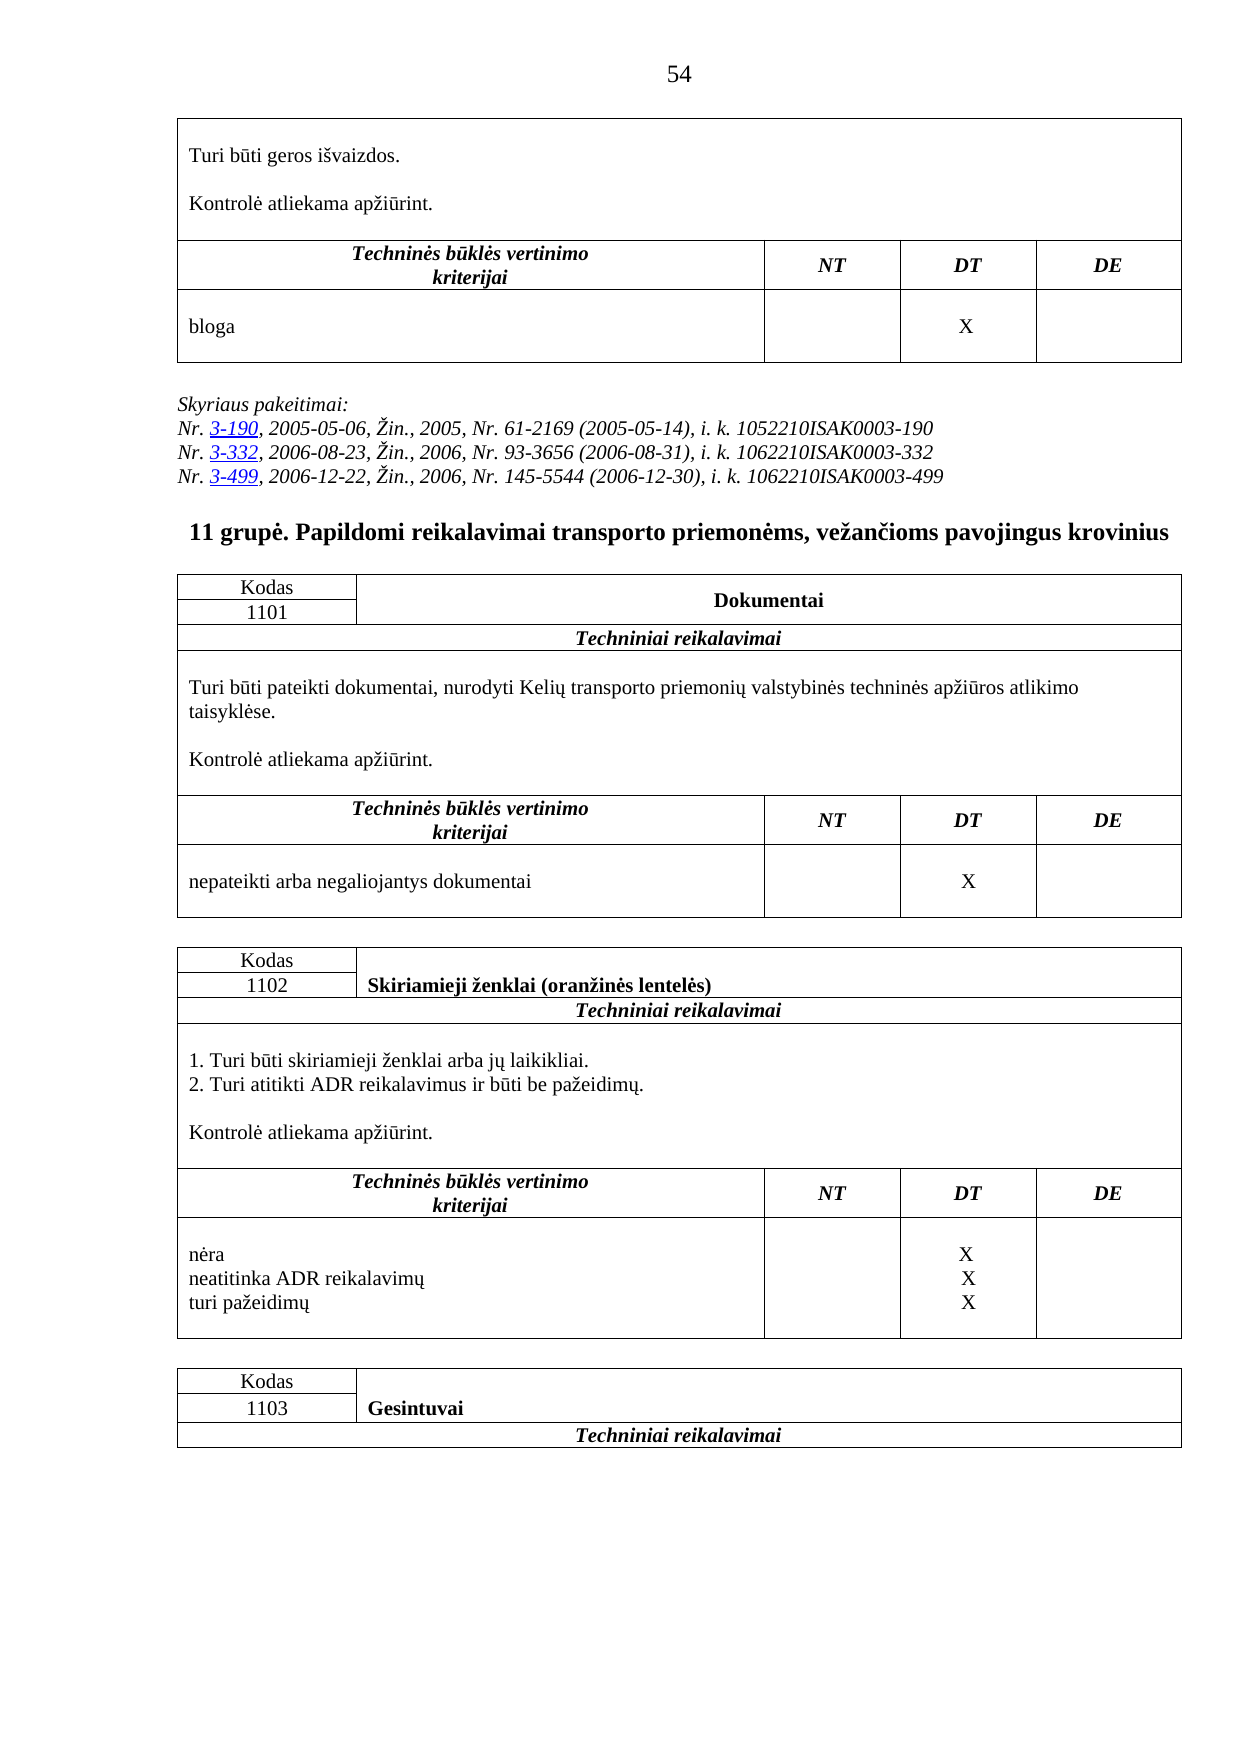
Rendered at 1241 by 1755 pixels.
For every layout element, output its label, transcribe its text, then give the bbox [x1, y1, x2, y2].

table_cell Turi būti pateikti dokumentai, nurodyti Kelių transporto priemonių valstybinės techninės apžiūros atlikimo taisyklėse. Kontrolė atliekama apžiūrint. [178, 651, 1181, 795]
table_cell X [901, 290, 1036, 362]
table_cell DT [901, 241, 1036, 289]
text 11 grupė. Papildomi reikalavimai transporto priemonėms, vežančioms pavojingus krovinius [177, 517, 1181, 545]
table_cell Techninės būklės vertinimo kriterijai [178, 241, 764, 289]
table_cell Techniniai reikalavimai [178, 1423, 1181, 1447]
table_cell [765, 1218, 900, 1338]
table_cell DT [901, 1169, 1036, 1217]
table_cell 1103 [178, 1394, 356, 1422]
table_cell nepateikti arba negaliojantys dokumentai [178, 845, 764, 917]
table_cell bloga [178, 290, 764, 362]
table_header Skiriamieji ženklai (oranžinės lentelės) [357, 948, 1181, 997]
table_cell 1102 [178, 973, 356, 997]
table_cell NT [765, 796, 900, 844]
table_cell Techninės būklės vertinimo kriterijai [178, 1169, 764, 1217]
table_cell DT [901, 796, 1036, 844]
table_cell [765, 845, 900, 917]
table_cell 1. Turi būti skiriamieji ženklai arba jų laikikliai. 2. Turi atitikti ADR reikalavimus ir būti be pažeidimų. Kontrolė atliekama apžiūrint. [178, 1024, 1181, 1168]
table_header Kodas [178, 948, 356, 972]
table_cell DE [1037, 241, 1181, 289]
table_cell [765, 290, 900, 362]
text Nr. 3-499, 2006-12-22, Žin., 2006, Nr. 145-5544 (2006-12-30), i. k. 1062210ISAK0003-499 [177, 464, 1181, 488]
table_cell NT [765, 1169, 900, 1217]
table_cell [1037, 1218, 1181, 1338]
table_header Kodas [178, 575, 356, 599]
text Nr. 3-332, 2006-08-23, Žin., 2006, Nr. 93-3656 (2006-08-31), i. k. 1062210ISAK0003-332 [177, 440, 1181, 464]
table_header Gesintuvai [357, 1369, 1181, 1422]
table_cell DE [1037, 1169, 1181, 1217]
table_cell 1101 [178, 600, 356, 624]
table_cell nėra neatitinka ADR reikalavimų turi pažeidimų [178, 1218, 764, 1338]
table_cell [1037, 845, 1181, 917]
table_cell Techniniai reikalavimai [178, 625, 1181, 649]
table_cell Techniniai reikalavimai [178, 998, 1181, 1022]
table_cell Turi būti geros išvaizdos. Kontrolė atliekama apžiūrint. [178, 119, 1181, 239]
text Skyriaus pakeitimai: [177, 392, 1181, 416]
table_cell X X X [901, 1218, 1036, 1338]
table_cell [1037, 290, 1181, 362]
table_cell DE [1037, 796, 1181, 844]
table_header Dokumentai [357, 575, 1181, 624]
text Nr. 3-190, 2005-05-06, Žin., 2005, Nr. 61-2169 (2005-05-14), i. k. 1052210ISAK0003-190 [177, 416, 1181, 440]
table_cell NT [765, 241, 900, 289]
table_header Kodas [178, 1369, 356, 1393]
table_cell X [901, 845, 1036, 917]
table_cell Techninės būklės vertinimo kriterijai [178, 796, 764, 844]
